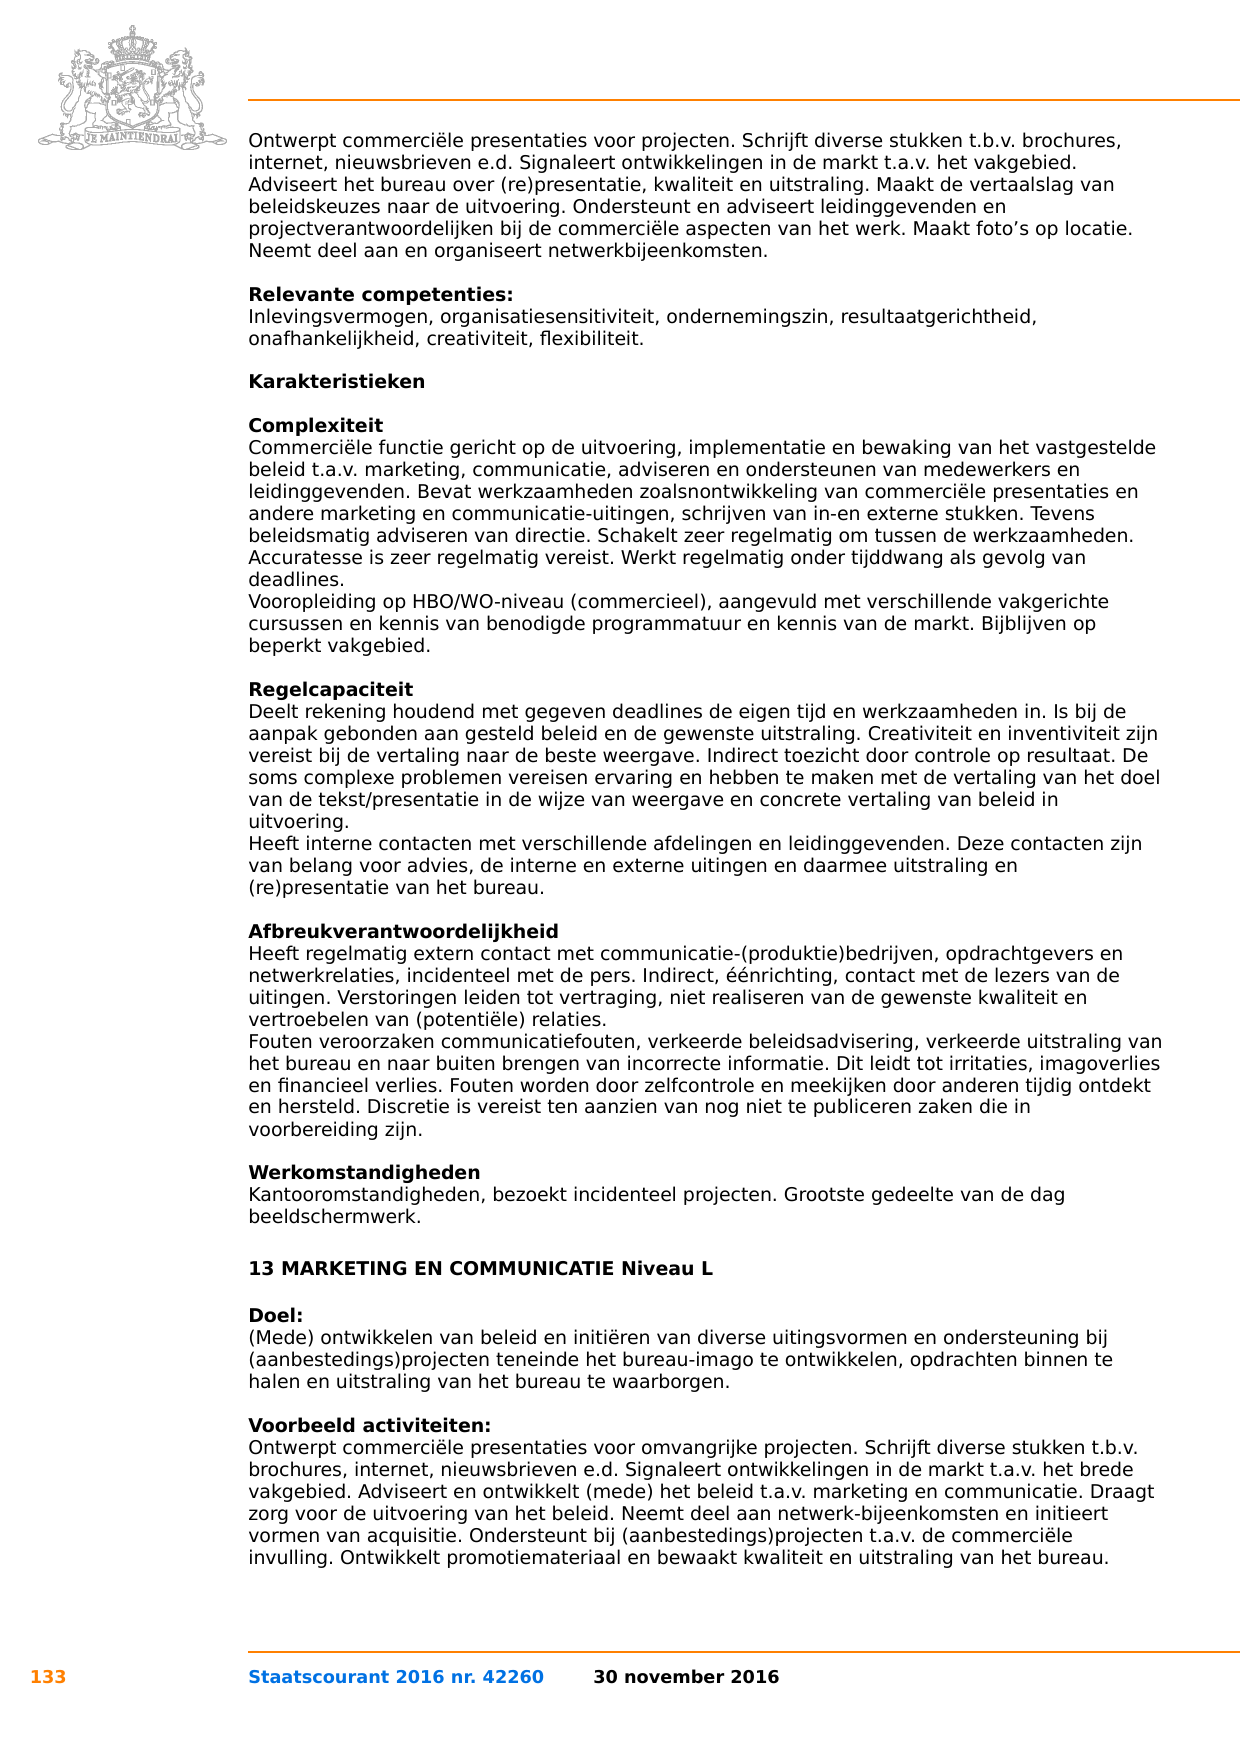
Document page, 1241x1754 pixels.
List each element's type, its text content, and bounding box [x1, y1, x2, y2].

subtitle 13 MARKETING EN COMMUNICATIE Niveau L [248, 1258, 1163, 1280]
picture [38, 25, 227, 150]
text Heeft interne contacten met verschillende afdelingen en leidinggevenden. Deze contacten zijn van belang voor advies, de interne en externe uitingen en daarmee uitstraling en (re)presentatie van het bureau. [248, 833, 1163, 899]
text Heeft regelmatig extern contact met communicatie-(produktie)bedrijven, opdrachtgevers en netwerkrelaties, incidenteel met de pers. Indirect, éénrichting, contact met de lezers van de uitingen. Verstoringen leiden tot vertraging, niet realiseren van de gewenste kwaliteit en vertroebelen van (potentiële) relaties. [248, 943, 1163, 1031]
text Afbreukverantwoordelijkheid [248, 921, 1163, 943]
text Deelt rekening houdend met gegeven deadlines de eigen tijd en werkzaamheden in. Is bij de aanpak gebonden aan gesteld beleid en de gewenste uitstraling. Creativiteit en inventiviteit zijn vereist bij de vertaling naar de beste weergave. Indirect toezicht door controle op resultaat. De soms complexe problemen vereisen ervaring en hebben te maken met de vertaling van het doel van de tekst/presentatie in de wijze van weergave en concrete vertaling van beleid in uitvoering. [248, 701, 1163, 833]
text Relevante competenties: [248, 284, 1163, 306]
text Inlevingsvermogen, organisatiesensitiviteit, ondernemingszin, resultaatgerichtheid, onafhankelijkheid, creativiteit, flexibiliteit. [248, 306, 1163, 349]
text Fouten veroorzaken communicatiefouten, verkeerde beleidsadvisering, verkeerde uitstraling van het bureau en naar buiten brengen van incorrecte informatie. Dit leidt tot irritaties, imagoverlies en financieel verlies. Fouten worden door zelfcontrole en meekijken door anderen tijdig ontdekt en hersteld. Discretie is vereist ten aanzien van nog niet te publiceren zaken die in voorbereiding zijn. [248, 1031, 1163, 1140]
text Voorbeeld activiteiten: [248, 1415, 1163, 1437]
text (Mede) ontwikkelen van beleid en initiëren van diverse uitingsvormen en ondersteuning bij (aanbestedings)projecten teneinde het bureau-imago te ontwikkelen, opdrachten binnen te halen en uitstraling van het bureau te waarborgen. [248, 1327, 1163, 1393]
text Doel: [248, 1305, 1163, 1327]
text Ontwerpt commerciële presentaties voor omvangrijke projecten. Schrijft diverse stukken t.b.v. brochures, internet, nieuwsbrieven e.d. Signaleert ontwikkelingen in de markt t.a.v. het brede vakgebied. Adviseert en ontwikkelt (mede) het beleid t.a.v. marketing en communicatie. Draagt zorg voor de uitvoering van het beleid. Neemt deel aan netwerk-bijeenkomsten en initieert vormen van acquisitie. Ondersteunt bij (aanbestedings)projecten t.a.v. de commerciële invulling. Ontwikkelt promotiemateriaal en bewaakt kwaliteit en uitstraling van het bureau. [248, 1437, 1163, 1569]
text Commerciële functie gericht op de uitvoering, implementatie en bewaking van het vastgestelde beleid t.a.v. marketing, communicatie, adviseren en ondersteunen van medewerkers en leidinggevenden. Bevat werkzaamheden zoalsnontwikkeling van commerciële presentaties en andere marketing en communicatie-uitingen, schrijven van in-en externe stukken. Tevens beleidsmatig adviseren van directie. Schakelt zeer regelmatig om tussen de werkzaamheden. Accuratesse is zeer regelmatig vereist. Werkt regelmatig onder tijddwang als gevolg van deadlines. [248, 437, 1163, 591]
text Regelcapaciteit [248, 679, 1163, 701]
text Ontwerpt commerciële presentaties voor projecten. Schrijft diverse stukken t.b.v. brochures, internet, nieuwsbrieven e.d. Signaleert ontwikkelingen in de markt t.a.v. het vakgebied. Adviseert het bureau over (re)presentatie, kwaliteit en uitstraling. Maakt de vertaalslag van beleidskeuzes naar de uitvoering. Ondersteunt en adviseert leidinggevenden en projectverantwoordelijken bij de commerciële aspecten van het werk. Maakt foto’s op locatie. Neemt deel aan en organiseert netwerkbijeenkomsten. [248, 130, 1163, 262]
text Karakteristieken [248, 371, 1163, 393]
text Werkomstandigheden [248, 1162, 1163, 1184]
text Vooropleiding op HBO/WO-niveau (commercieel), aangevuld met verschillende vakgerichte cursussen en kennis van benodigde programmatuur en kennis van de markt. Bijblijven op beperkt vakgebied. [248, 591, 1163, 657]
text Kantooromstandigheden, bezoekt incidenteel projecten. Grootste gedeelte van de dag beeldschermwerk. [248, 1184, 1163, 1228]
text Complexiteit [248, 415, 1163, 437]
